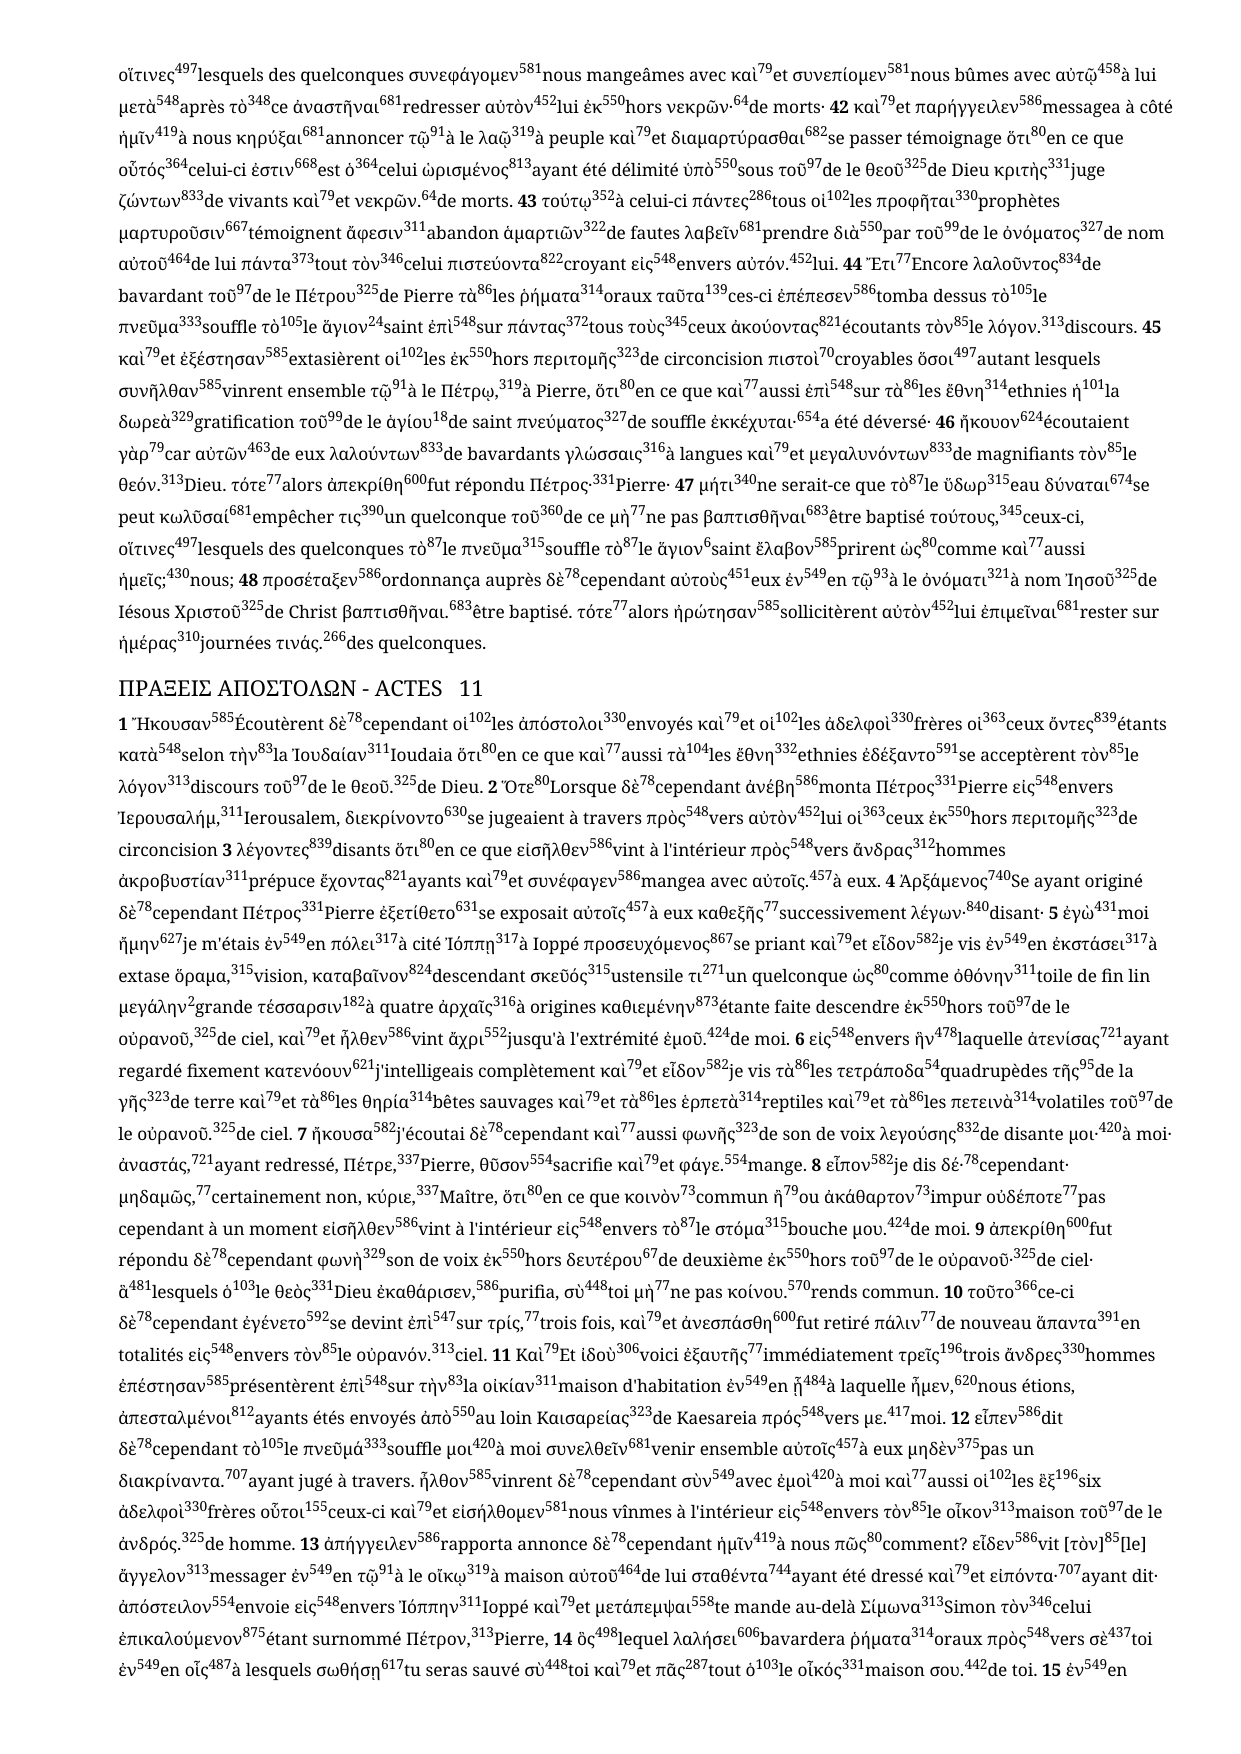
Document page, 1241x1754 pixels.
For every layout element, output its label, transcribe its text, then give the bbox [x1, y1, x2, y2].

text 1 Ἤκουσαν585Écoutèrent δὲ78cependant οἱ102les ἀπόστολοι330envoyés καὶ79et οἱ102les ἀδελφοὶ330frères οἱ363ceux ὄντες839étants κατὰ548selon τὴν83la Ἰουδαίαν311Ioudaia ὅτι80en ce que καὶ77aussi τὰ104les ἔθνη332ethnies ἐδέξαντο591se acceptèrent τὸν85le λόγον313discours τοῦ97de le θεοῦ.325de Dieu. 2 Ὅτε80Lorsque δὲ78cependant ἀνέβη586monta Πέτρος331Pierre εἰς548envers Ἰερουσαλήμ,311Ierousalem, διεκρίνοντο630se jugeaient à travers πρὸς548vers αὐτὸν452lui οἱ363ceux ἐκ550hors περιτομῆς323de circoncision 3 λέγοντες839disants ὅτι80en ce que εἰσῆλθεν586vint à l'intérieur πρὸς548vers ἄνδρας312hommes ἀκροβυστίαν311prépuce ἔχοντας821ayants καὶ79et συνέφαγεν586mangea avec αὐτοῖς.457à eux. 4 Ἀρξάμενος740Se ayant originé δὲ78cependant Πέτρος331Pierre ἐξετίθετο631se exposait αὐτοῖς457à eux καθεξῆς77successivement λέγων·840disant· 5 ἐγὼ431moi ἤμην627je m'étais ἐν549en πόλει317à cité Ἰόππῃ317à Ioppé προσευχόμενος867se priant καὶ79et εἶδον582je vis ἐν549en ἐκστάσει317à extase ὅραμα,315vision, καταβαῖνον824descendant σκεῦός315ustensile τι271un quelconque ὡς80comme ὀθόνην311toile de fin lin μεγάλην2grande τέσσαρσιν182à quatre ἀρχαῖς316à origines καθιεμένην873étante faite descendre ἐκ550hors τοῦ97de le οὐρανοῦ,325de ciel, καὶ79et ἦλθεν586vint ἄχρι552jusqu'à l'extrémité ἐμοῦ.424de moi. 6 εἰς548envers ἣν478laquelle ἀτενίσας721ayant regardé fixement κατενόουν621j'intelligeais complètement καὶ79et εἶδον582je vis τὰ86les τετράποδα54quadrupèdes τῆς95de la γῆς323de terre καὶ79et τὰ86les θηρία314bêtes sauvages καὶ79et τὰ86les ἑρπετὰ314reptiles καὶ79et τὰ86les πετεινὰ314volatiles τοῦ97de le οὐρανοῦ.325de ciel. 7 ἤκουσα582j'écoutai δὲ78cependant καὶ77aussi φωνῆς323de son de voix λεγούσης832de disante μοι·420à moi· ἀναστάς,721ayant redressé, Πέτρε,337Pierre, θῦσον554sacrifie καὶ79et φάγε.554mange. 8 εἶπον582je dis δέ·78cependant· μηδαμῶς,77certainement non, κύριε,337Maître, ὅτι80en ce que κοινὸν73commun ἢ79ou ἀκάθαρτον73impur οὐδέποτε77pas cependant à un moment εἰσῆλθεν586vint à l'intérieur εἰς548envers τὸ87le στόμα315bouche μου.424de moi. 9 ἀπεκρίθη600fut répondu δὲ78cependant φωνὴ329son de voix ἐκ550hors δευτέρου67de deuxième ἐκ550hors τοῦ97de le οὐρανοῦ·325de ciel· ἃ481lesquels ὁ103le θεὸς331Dieu ἐκαθάρισεν,586purifia, σὺ448toi μὴ77ne pas κοίνου.570rends commun. 10 τοῦτο366ce-ci δὲ78cependant ἐγένετο592se devint ἐπὶ547sur τρίς,77trois fois, καὶ79et ἀνεσπάσθη600fut retiré πάλιν77de nouveau ἅπαντα391en totalités εἰς548envers τὸν85le οὐρανόν.313ciel. 11 Καὶ79Et ἰδοὺ306voici ἐξαυτῆς77immédiatement τρεῖς196trois ἄνδρες330hommes ἐπέστησαν585présentèrent ἐπὶ548sur τὴν83la οἰκίαν311maison d'habitation ἐν549en ᾗ484à laquelle ἦμεν,620nous étions, ἀπεσταλμένοι812ayants étés envoyés ἀπὸ550au loin Καισαρείας323de Kaesareia πρός548vers με.417moi. 12 εἶπεν586dit δὲ78cependant τὸ105le πνεῦμά333souffle μοι420à moi συνελθεῖν681venir ensemble αὐτοῖς457à eux μηδὲν375pas un διακρίναντα.707ayant jugé à travers. ἦλθον585vinrent δὲ78cependant σὺν549avec ἐμοὶ420à moi καὶ77aussi οἱ102les ἓξ196six ἀδελφοὶ330frères οὗτοι155ceux-ci καὶ79et εἰσήλθομεν581nous vînmes à l'intérieur εἰς548envers τὸν85le οἶκον313maison τοῦ97de le ἀνδρός.325de homme. 13 ἀπήγγειλεν586rapporta annonce δὲ78cependant ἡμῖν419à nous πῶς80comment? εἶδεν586vit [τὸν]85[le] ἄγγελον313messager ἐν549en τῷ91à le οἴκῳ319à maison αὐτοῦ464de lui σταθέντα744ayant été dressé καὶ79et εἰπόντα·707ayant dit· ἀπόστειλον554envoie εἰς548envers Ἰόππην311Ioppé καὶ79et μετάπεμψαι558te mande au-delà Σίμωνα313Simon τὸν346celui ἐπικαλούμενον875étant surnommé Πέτρον,313Pierre, 14 ὃς498lequel λαλήσει606bavardera ῥήματα314oraux πρὸς548vers σὲ437toi ἐν549en οἷς487à lesquels σωθήσῃ617tu seras sauvé σὺ448toi καὶ79et πᾶς287tout ὁ103le οἶκός331maison σου.442de toi. 15 ἐν549en δὲ78cependant τῷ354à ce ἄρξασθαί682se originer με417moi λαλεῖν689bavarder ἐπέπεσεν586tomba dessus τὸ105le πνεῦμα333souffle τὸ105le ἅγιον24saint ἐπ᾽548sur αὐτοὺς451eux ὥσπερ80comme certes καὶ77aussi ἐφ᾽548sur ἡμᾶς416nous ἐν549en ἀρχῇ.317à origine. 16 ἐμνήσθην596je fus mémorisé δὲ78cependant τοῦ99de le ῥήματος327de oral τοῦ97de le κυρίου325de Maître ὡς77comme ἔλεγεν·625disait· Ἰωάννης331Ioannes μὲν79certes ἐβάπτισεν586baptisa ὕδατι,321à eau, ὑμεῖς447vous δὲ78cependant βαπτισθήσεσθε616vous serez baptisé ἐν549en πνεύματι321à souffle ἁγίῳ.12à saint. 17 εἰ80si οὖν79donc τὴν83la ἴσην2égale δωρεὰν311gratification ἔδωκεν586donna αὐτοῖς457à eux ὁ103le θεὸς331Dieu ὡς80comme καὶ77aussi ἡμῖν419à nous πιστεύσασιν712à ayants crus ἐπὶ548sur τὸν85le κύριον313Maître Ἰησοῦν313Iésous Χριστόν,313Christ, ἐγὼ431moi τίς410quel ἤμην627je m'étais δυνατὸς47puissant κωλῦσαι681empêcher τὸν85le θεόν;313Dieu; 18 Ἀκούσαντες720Ayants écoutés δὲ78cependant ταῦτα347ces-ci ἡσύχασαν585tranquillisèrent καὶ79et ἐδόξασαν585glorifièrent τὸν85le θεὸν313Dieu λέγοντες·839disants· ἄρα77par conséquent καὶ77aussi τοῖς92à les ἔθνεσιν320à ethnies ὁ103le θεὸς331Dieu τὴν83la μετάνοιαν311transintelligence εἰς548envers ζωὴν311vie ἔδωκεν.586donna. 19 Οἱ363Ceux μὲν340certes οὖν79donc διασπαρέντες759ayants étés disséminés ἀπὸ550au loin τῆς95de la θλίψεως323de oppression τῆς356de celle γενομένης732de se ayante devenue ἐπὶ549sur Στεφάνῳ319à Stephanos διῆλθον585passèrent à travers ἕως552jusqu'à ce que Φοινίκης323de Phénicie καὶ79et Κύπρου323de Chypre καὶ79et Ἀντιοχείας323de Antioche μηδενὶ378à pas un λαλοῦντες839bavardants τὸν85le λόγον313discours εἰ551si μὴ77ne pas μόνον77seulement Ἰουδαίοις.58à Ioudaiens. 20 Ἦσαν624Étaient δέ78cependant τινες389des quelconques ἐξ550hors αὐτῶν463de eux ἄνδρες330hommes Κύπριοι330Chypriotes καὶ79et Κυρηναῖοι,330Cyrénéens, οἵτινες497lesquels des quelconques ἐλθόντες720ayants venus εἰς548envers Ἀντιόχειαν311Antioche ἐλάλουν624bavardaient καὶ77aussi πρὸς548vers τοὺς84les Ἑλληνιστὰς312Hellénistes εὐαγγελιζόμενοι866se évangélisants τὸν85le κύριον313Maître Ἰησοῦν.313Iésous. 21 καὶ79et ἦν625était χεὶρ329main κυρίου325de Maître μετ᾽550avec αὐτῶν,463de eux, πολύς287nombreux τε79en outre ἀριθμὸς331nombre ὁ364celui πιστεύσας721ayant cru ἐπέστρεψεν586retourna au-dessus ἐπὶ548sur τὸν85le κύριον.313Maître. 22 Ἠκούσθη600Fut écouté δὲ78cependant ὁ103le λόγος331discours εἰς548envers τὰ86les ὦτα314oreilles τῆς95de la ἐκκλησίας323de église τῆς356de celle οὔσης832de étante ἐν549en Ἰερουσαλὴμ317à Ierousalem περὶ550autour αὐτῶν463de eux καὶ79et ἐξαπέστειλαν585envoyèrent dehors Βαρναβᾶν313Bar-Nabas [διελθεῖν]681[passer à travers] ἕως552jusqu'à ce que Ἀντιοχείας.323de Antioche. 23 ὃς498lequel παραγενόμενος740se ayant devenu à côté καὶ79et ἰδὼν721ayant vu τὴν83la χάριν311grâce [τὴν]344[celle] τοῦ97de le θεοῦ,325de Dieu, ἐχάρη600fut été de joie καὶ79et παρεκάλει625appelait à côté πάντας372tous τῇ89à la προθέσει317à position en avant τῆς95de la καρδίας323de coeur προσμένειν689rester auprès τῷ91à le κυρίῳ,319à Maître, 24 ὅτι80en ce que ἦν625était ἀνὴρ331homme ἀγαθὸς22bon καὶ79et πλήρης71de plénitude πνεύματος327de souffle ἁγίου18de saint καὶ79et πίστεως.323de croyance. καὶ79et προσετέθη600fut apposé ὄχλος331foule ἱκανὸς22assez-important τῷ91à le κυρίῳ.319à Maître. 25 Ἐξῆλθεν586Sortit δὲ78cependant εἰς548envers Ταρσὸν311Tarse ἀναζητῆσαι681chercher de bas en haut Σαῦλον,313Saul, 26 καὶ79et εὑρὼν721ayant trouvé ἤγαγεν586conduisit εἰς548envers Ἀντιόχειαν.311Antioche. ἐγένετο592se devint δὲ78cependant αὐτοῖς457à eux καὶ77aussi ἐνιαυτὸν313année ὅλον269tout entier συναχθῆναι683être mené ensemble ἐν549en τῇ89à la ἐκκλησίᾳ317à église καὶ79et διδάξαι681enseigner ὄχλον313foule ἱκανόν,4assez-important, χρηματίσαι681négocier du besoin τε79en outre πρώτως77premièrement ἐν549en Ἀντιοχείᾳ317à Antioche τοὺς84les μαθητὰς312disciples Χριστιανούς.312Chrétiens. 27 Ἐν549En ταύταις141à celles-ci δὲ78cependant ταῖς88à les ἡμέραις316à journées κατῆλθον585vinrent de haut en bas ἀπὸ550au loin Ἱεροσολύμων326de Ierosoluma προφῆται330prophètes εἰς548envers Ἀντιόχειαν.311Antioche. 28 ἀναστὰς721ayant redressé δὲ78cependant εἷς71un ἐξ550hors αὐτῶν463de eux ὀνόματι321à nom Ἅγαβος331Agabus ἐσήμανεν586signifia διὰ550par τοῦ99de le πνεύματος327de souffle λιμὸν311famine μεγάλην2grande μέλλειν689imminer ἔσεσθαι685se avoir à être ἐφ᾽548sur ὅλην267toute entière τὴν83la οἰκουμένην,311écoumène, ἥτις496laquelle une quelconque ἐγένετο592se devint ἐπὶ550sur Κλαυδίου.325de Claudius. 29 τῶν96de les δὲ78cependant μαθητῶν,324de disciples, καθὼς77de haut en bas comme εὐπορεῖτό631se prospérait τις,390un quelconque, ὥρισαν585délimitèrent ἕκαστος390chacun αὐτῶν463de eux εἰς548envers διακονίαν311service πέμψαι681mander τοῖς90à les κατοικοῦσιν827à établissants maison d'habitation ἐν549en τῇ89à la Ἰουδαίᾳ317à Ioudaia ἀδελφοῖς·318à frères· 30 ὃ482lequel καὶ77aussi ἐποίησαν585firent ἀποστείλαντες720ayants envoyés πρὸς548vers τοὺς84les πρεσβυτέρους52plus anciens διὰ550par χειρὸς323de main Βαρναβᾶ325de Bar-Nabas καὶ79et Σαύλου.325de Saul. [118, 707, 1181, 1682]
text ΠΡΑΞΕΙΣ ΑΠΟΣΤΟΛΩΝ - ACTES 11 [118, 673, 1181, 703]
text 1 Ἀνὴρ331Homme δέ78cependant τις287un quelconque ἐν549en Καισαρείᾳ317à Kaesareia ὀνόματι321à nom Κορνήλιος,331Cornelius, ἑκατοντάρχης331chef de cent ἐκ550hors σπείρης323de spirale τῆς356de celle καλουμένης883de étante appelée Ἰταλικῆς,40de Italique, 2 εὐσεβὴς71pieux καὶ79et φοβούμενος867se effrayant τὸν85le θεὸν313Dieu σὺν549avec παντὶ275à tout τῷ91à le οἴκῳ319à maison αὐτοῦ,464de lui, ποιῶν840faisant ἐλεημοσύνας310actes de miséricorde πολλὰς266nombreuses τῷ91à le λαῷ319à peuple καὶ79et δεόμενος867se attachant de lien τοῦ97de le θεοῦ325de Dieu διὰ550par παντός,386de tout, 3 εἶδεν586vit ἐν549en ὁράματι321à vision φανερῶς77visiblement ὡσεὶ80comme si περὶ548autour ὥραν311heure ἐνάτην201neuvième τῆς95de la ἡμέρας323de journée ἄγγελον313messager τοῦ97de le θεοῦ325de Dieu εἰσελθόντα707ayant venu à l'intérieur πρὸς548vers αὐτὸν452lui καὶ79et εἰπόντα707ayant dit αὐτῷ·458à lui· Κορνήλιε.337Cornelius. 4 ὁ469celui δὲ78cependant ἀτενίσας721ayant regardé fixement αὐτῷ458à lui καὶ79et ἔμφοβος47en effroi γενόμενος740se ayant devenu εἶπεν·586dit· τί412quel ἐστιν,668est, κύριε;337Maître; εἶπεν586dit δὲ78cependant αὐτῷ·458à lui· αἱ100les προσευχαί328prières σου442de toi καὶ79et αἱ100les ἐλεημοσύναι328actes de miséricorde σου442de toi ἀνέβησαν585montèrent εἰς548envers μνημόσυνον315souvenance ἔμπροσθεν552en devers τοῦ97de le θεοῦ.325de Dieu. 5 καὶ79et νῦν77maintenant πέμψον554mande ἄνδρας312hommes εἰς548envers Ἰόππην311Ioppé καὶ79et μετάπεμψαι558te mande au-delà Σίμωνά313Simon τινα269un quelconque ὃς498lequel ἐπικαλεῖται680est surnommé Πέτρος·331Pierre· 6 οὗτος364celui-ci ξενίζεται680est traité en étranger παρά549à côté τινι275à un quelconque Σίμωνι319à Simon βυρσεῖ,319à tanneur, ᾧ486à lequel ἐστιν668est οἰκία329maison d'habitation παρὰ548à côté θάλασσαν.311mer. 7 ὡς80comme δὲ78cependant ἀπῆλθεν586éloigna ὁ103le ἄγγελος331messager ὁ364celui λαλῶν840bavardant αὐτῷ,458à lui, φωνήσας721ayant sonné de voix δύο52deux τῶν96de les οἰκετῶν324de habitants de maison καὶ79et στρατιώτην313soldat εὐσεβῆ4pieux τῶν357de ceux προσκαρτερούντων833de endurants auprès αὐτῷ458à lui 8 καὶ79et ἐξηγησάμενος740se ayant raconté ἅπαντα374en totalités αὐτοῖς457à eux ἀπέστειλεν586envoya αὐτοὺς451eux εἰς548envers τὴν83la Ἰόππην.311Ioppé. 9 Τῇ350à Celle δὲ78cependant ἐπαύριον,77lendemain, ὁδοιπορούντων833de allants en chemin ἐκείνων357de ceux-là καὶ79et τῇ89à la πόλει317à cité ἐγγιζόντων,833de approchants, ἀνέβη586monta Πέτρος331Pierre ἐπὶ548sur τὸ87le δῶμα315dôme προσεύξασθαι682se prier περὶ548autour ὥραν311heure ἕκτην.201sixième. 10 ἐγένετο592se devint δὲ78cependant πρόσπεινος47affamé auprès καὶ79et ἤθελεν625voulait γεύσασθαι.682se goûter. παρασκευαζόντων833de équipants à côté δὲ78cependant αὐτῶν463de eux ἐγένετο592se devint ἐπ᾽548sur αὐτὸν452lui ἔκστασις329extase 11 καὶ79et θεωρεῖ668observe τὸν85le οὐρανὸν313ciel ἀνεῳγμένον796ayant été ouvert καὶ79et καταβαῖνον824descendant σκεῦός315ustensile τι271un quelconque ὡς80comme ὀθόνην311toile de fin lin μεγάλην2grande τέσσαρσιν182à quatre ἀρχαῖς316à origines καθιέμενον877étant fait descendre ἐπὶ550sur τῆς95de la γῆς,323de terre, 12 ἐν549en ᾧ488à lequel ὑπῆρχεν625subsistait πάντα288tous τὰ104les τετράποδα72quadrupèdes καὶ79et ἑρπετὰ332reptiles τῆς95de la γῆς323de terre καὶ79et πετεινὰ332volatiles τοῦ97de le οὐρανοῦ.325de ciel. 13 καὶ79et ἐγένετο592se devint φωνὴ329son de voix πρὸς548vers αὐτόν·452lui· ἀναστάς,721ayant redressé, Πέτρε,337Pierre, θῦσον554sacrifie καὶ79et φάγε.554mange. 14 ὁ103le δὲ78cependant Πέτρος331Pierre εἶπεν·586dit· μηδαμῶς,77certainement non, κύριε,337Maître, ὅτι80en ce que οὐδέποτε77pas cependant à un moment ἔφαγον582je mangeai πᾶν271tout κοινὸν55commun καὶ79et ἀκάθαρτον.55impur. 15 καὶ79et φωνὴ329son de voix πάλιν77de nouveau ἐκ550hors δευτέρου67de deuxième πρὸς548vers αὐτόν·452lui· ἃ481lesquels ὁ103le θεὸς331Dieu ἐκαθάρισεν,586purifia, σὺ448toi μὴ77ne pas κοίνου.570rends commun. 16 τοῦτο366ce-ci δὲ78cependant ἐγένετο592se devint ἐπὶ547sur τρὶς77trois fois καὶ79et εὐθὺς77directement ἀνελήμφθη600fut pris de bas en haut τὸ105le σκεῦος333ustensile εἰς548envers τὸν85le οὐρανόν.313ciel. 17 Ὡς80Comme δὲ78cependant ἐν549en ἑαυτῷ533à lui-même διηπόρει625hésitait complètement ὁ103le Πέτρος331Pierre τί412quel ἂν340le cas échéant εἴη700que soit τὸ105le ὅραμα333vision ὃ482lequel εἶδεν,586vit, ἰδοὺ306voici οἱ102les ἄνδρες330hommes οἱ363ceux ἀπεσταλμένοι812ayants étés envoyés ὑπὸ550sous τοῦ97de le Κορνηλίου325de Cornelius διερωτήσαντες720ayants sollicités à travers τὴν83la οἰκίαν311maison d'habitation τοῦ97de le Σίμωνος325de Simon ἐπέστησαν585présentèrent ἐπὶ548sur τὸν85le πυλῶνα,313portail, 18 καὶ79et φωνήσαντες720ayants sonnés de voix ἐπυνθάνοντο630se enquéraient εἰ80si Σίμων331Simon ὁ498celui ἐπικαλούμενος891étant surnommé Πέτρος331Pierre ἐνθάδε77ici-même ξενίζεται.680est traité en étranger. 19 Τοῦ97de Le δὲ78cependant Πέτρου325de Pierre διενθυμουμένου861de se réfléchissant deux fois περὶ550autour τοῦ99de le ὁράματος327de vision εἶπεν586dit [αὐτῷ]458[à lui] τὸ105le πνεῦμα·333souffle· ἰδοὺ306voici ἄνδρες330hommes τρεῖς196trois ζητοῦσιν667cherchent σε,437toi, 20 ἀλλ᾽79mais ἀναστὰς721ayant redressé κατάβηθι554descends καὶ79et πορεύου574te va σὺν549avec αὐτοῖς457à eux μηδὲν375pas un διακρινόμενος867se jugeant à travers ὅτι80en ce que ἐγὼ431moi ἀπέσταλκα638j'ai envoyé αὐτούς.451eux. 21 καταβὰς721ayant descendu δὲ78cependant Πέτρος331Pierre πρὸς548vers τοὺς84les ἄνδρας312hommes εἶπεν·586dit· ἰδοὺ306voici ἐγώ431moi εἰμι664je suis ὃν480lequel ζητεῖτε·665vous cherchez· τίς408quelle ἡ101la αἰτία329cause δι᾽548par le fait de ἣν478laquelle πάρεστε;665vous êtes à côté; 22 οἱ468ceux δὲ78cependant εἶπαν·585dirent· Κορνήλιος331Cornelius ἑκατοντάρχης,331chef de cent, ἀνὴρ331homme δίκαιος22juste καὶ79et φοβούμενος867se effrayant τὸν85le θεόν,313Dieu, μαρτυρούμενός891étant témoigné τε79en outre ὑπὸ550sous ὅλου283de tout entier τοῦ99de le ἔθνους327de ethnie τῶν96de les Ἰουδαίων,64de Ioudaiens, ἐχρηματίσθη600fut négocié du besoin ὑπὸ550sous ἀγγέλου325de messager ἁγίου16de saint μεταπέμψασθαί682se mander au-delà σε437toi εἰς548envers τὸν85le οἶκον313maison αὐτοῦ464de lui καὶ79et ἀκοῦσαι681écouter ῥήματα314oraux παρὰ550à côté σοῦ.442de toi. 23 εἰσκαλεσάμενος740se ayant appelé envers οὖν79donc αὐτοὺς451eux ἐξένισεν.586traita en étranger. Τῇ350à Celle δὲ78cependant ἐπαύριον77lendemain ἀναστὰς721ayant redressé ἐξῆλθεν586sortit σὺν549avec αὐτοῖς457à eux καί79et τινες389des quelconques τῶν96de les ἀδελφῶν324de frères τῶν357de ceux ἀπὸ550au loin Ἰόππης323de Ioppé συνῆλθον585vinrent ensemble αὐτῷ.458à lui. 24 τῇ350à celle δὲ78cependant ἐπαύριον77lendemain εἰσῆλθεν586vint à l'intérieur εἰς548envers τὴν83la Καισάρειαν.311Kaesareia. ὁ103le δὲ78cependant Κορνήλιος331Cornelius ἦν625était προσδοκῶν840attendant αὐτοὺς451eux συγκαλεσάμενος740se ayant appelé ensemble τοὺς84les συγγενεῖς52congénitaux αὐτοῦ464de lui καὶ79et τοὺς84les ἀναγκαίους3nécessaires φίλους.52amis. 25 Ὡς80Comme δὲ78cependant ἐγένετο592se devint τοῦ360de ce εἰσελθεῖν681venir à l'intérieur τὸν85le Πέτρον,313Pierre, συναντήσας721ayant rencontré avec αὐτῷ458à lui ὁ103le Κορνήλιος331Cornelius πεσὼν721ayant tombé ἐπὶ548sur τοὺς244les πόδας312pieds προσεκύνησεν.586prosterna vers. 26 ὁ103le δὲ78cependant Πέτρος331Pierre ἤγειρεν586éveilla αὐτὸν452lui λέγων·840disant· ἀνάστηθι·554redresse· καὶ77aussi ἐγὼ431moi αὐτὸς513moi-même ἄνθρωπός331être humain εἰμι.664je suis. 27 καὶ79et συνομιλῶν840conversant avec αὐτῷ458à lui εἰσῆλθεν586vint à l'intérieur καὶ79et εὑρίσκει668trouve συνεληλυθότας769ayants venus ensemble πολλούς,372nombreux, 28 ἔφη625déclarait τε79en outre πρὸς548vers αὐτούς·451eux· ὑμεῖς447vous ἐπίστασθε671vous vous établissez sûrement ὡς77comme ἀθέμιτόν49illicite ἐστιν668est ἀνδρὶ319à homme Ἰουδαίῳ10à Ioudaien κολλᾶσθαι692être collé ἢ79ou προσέρχεσθαι690se venir vers ἀλλοφύλῳ·59à d'autre tribu· κἀμοὶ420à et moi ὁ103le θεὸς331Dieu ἔδειξεν586montra μηδένα269pas un κοινὸν53commun ἢ79ou ἀκάθαρτον53impur λέγειν689dire ἄνθρωπον·313être humain· 29 διὸ79c'est pourquoi καὶ77aussi ἀναντιρρήτως77incontestablement ἦλθον582je vins μεταπεμφθείς.760ayant été mandé au-delà. πυνθάνομαι670je m'enquiers οὖν79donc τίνι165à quel λόγῳ319à discours μετεπέμψασθέ589vous vous mandâtes au-delà με;417moi; 30 καὶ79et ὁ103le Κορνήλιος331Cornelius ἔφη·625déclarait· ἀπὸ550au loin τετάρτης209de quatrième ἡμέρας323de journée μέχρι552jusqu'à ταύτης148de celle-ci τῆς95de la ὥρας323de heure ἤμην627je m'étais τὴν83la ἐνάτην51neuvième προσευχόμενος867se priant ἐν549en τῷ91à le οἴκῳ319à maison μου,424de moi, καὶ79et ἰδοὺ306voici ἀνὴρ331homme ἔστη586dressa ἐνώπιόν552en devant μου424de moi ἐν549en ἐσθῆτι317à habillement λαμπρᾷ8à brillante 31 καὶ79et φησίν·668déclare· Κορνήλιε,337Cornelius, εἰσηκούσθη600fut écouté envers σου442de toi ἡ101la προσευχὴ329prière καὶ79et αἱ100les ἐλεημοσύναι328actes de miséricorde σου442de toi ἐμνήσθησαν599furent mémorisé ἐνώπιον552en devant τοῦ97de le θεοῦ.325de Dieu. 32 πέμψον554mande οὖν79donc εἰς548envers Ἰόππην311Ioppé καὶ79et μετακάλεσαι558te appelle avec au-delà Σίμωνα313Simon ὃς498lequel ἐπικαλεῖται680est surnommé Πέτρος,331Pierre, οὗτος364celui-ci ξενίζεται680est traité en étranger ἐν549en οἰκίᾳ317à maison d'habitation Σίμωνος325de Simon βυρσέως325de tanneur παρὰ548à côté θάλασσαν.311mer. 33 ἐξαυτῆς77immédiatement οὖν79donc ἔπεμψα582je mandai πρὸς548vers σέ,437toi, σύ448toi τε79en outre καλῶς77bellement ἐποίησας584tu fis παραγενόμενος.740se ayant devenu à côté. νῦν77maintenant οὖν79donc πάντες389tous ἡμεῖς430nous ἐνώπιον552en devant τοῦ97de le θεοῦ325de Dieu πάρεσμεν663nous sommes à côté ἀκοῦσαι681écouter πάντα270tous τὰ347ces προστεταγμένα797ayants étés ordonnancés auprès σοι439à toi ὑπὸ550sous τοῦ97de le κυρίου.325de Maître. 34 Ἀνοίξας721Ayant ouvert δὲ78cependant Πέτρος331Pierre τὸ87le στόμα315bouche εἶπεν·586dit· ἐπ᾽550sur ἀληθείας323de vérité καταλαμβάνομαι670je me prends de haut en bas ὅτι80en ce que οὐκ77non ἔστιν668est προσωπολήμπτης331preneur de face ὁ103le θεός,331Dieu, 35 ἀλλ᾽79mais ἐν549en παντὶ277à tout ἔθνει321à ethnie ὁ364celui φοβούμενος867se effrayant αὐτὸν452lui καὶ79et ἐργαζόμενος867se mettant au travail δικαιοσύνην311justice δεκτὸς47acceptable αὐτῷ458à lui ἐστιν.668est. 36 τὸν85le λόγον313discours [ὃν]480[lequel] ἀπέστειλεν586envoya τοῖς90à les υἱοῖς318à fils Ἰσραὴλ325de Israël εὐαγγελιζόμενος867se évangélisant εἰρήνην311paix διὰ550par Ἰησοῦ325de Iésous Χριστοῦ,325de Christ, οὗτός364celui-ci ἐστιν668est πάντων383de tous κύριος,331Maître, 37 ὑμεῖς447vous οἴδατε639vous avez su τὸ87le γενόμενον728se ayant devenu ῥῆμα315oral καθ᾽550contre ὅλης279de toute entière τῆς95de la Ἰουδαίας,323de Ioudaia, ἀρξάμενος740se ayant originé ἀπὸ550au loin τῆς95de la Γαλιλαίας323de Galilée μετὰ548après τὸ87le βάπτισμα315baptême ὃ482lequel ἐκήρυξεν586annonça Ἰωάννης,331Ioannes, 38 Ἰησοῦν313Iésous τὸν346celui ἀπὸ550au loin Ναζαρέθ,323de Nazareth, ὡς77comme ἔχρισεν586oignit αὐτὸν452lui ὁ103le θεὸς331Dieu πνεύματι321à souffle ἁγίῳ12à saint καὶ79et δυνάμει,317à puissance, ὃς498lequel διῆλθεν586passa à travers εὐεργετῶν840travaillant au bien καὶ79et ἰώμενος867se guérissant πάντας372tous τοὺς345ceux καταδυναστευομένους874étants régnés en dynastes de haut en bas ὑπὸ550sous τοῦ97de le διαβόλου,65de diable, ὅτι80en ce que ὁ103le θεὸς331Dieu ἦν625était μετ᾽550avec αὐτοῦ.464de lui. 39 καὶ79et ἡμεῖς430nous μάρτυρες330témoins πάντων385de tous ὧν493de lesquels ἐποίησεν586fit ἔν549en τε79en outre τῇ89à la χώρᾳ317à région τῶν96de les Ἰουδαίων64de Ioudaiens καὶ79et [ἐν]549[en] Ἰερουσαλήμ.317à Ierousalem. ὃν480lequel καὶ77aussi ἀνεῖλαν585saisirent de bas en haut κρεμάσαντες720ayants suspendus ἐπὶ550sur ξύλου,327de bois, 40 τοῦτον346celui-ci ὁ103le θεὸς331Dieu ἤγειρεν586éveilla [ἐν]549[en] τῇ89à la τρίτῃ206à troisième ἡμέρᾳ317à journée καὶ79et ἔδωκεν586donna αὐτὸν452lui ἐμφανῆ32visible dedans γενέσθαι,682se devenir, 41 οὐ77non παντὶ275à tout τῷ91à le λαῷ,319à peuple, ἀλλὰ79mais μάρτυσιν318à témoins τοῖς351à ceux προκεχειροτονημένοις800à ayants étés désignés de main d'avance ὑπὸ550sous τοῦ97de le θεοῦ,325de Dieu, ἡμῖν,419à nous, οἵτινες497lesquels des quelconques συνεφάγομεν581nous mangeâmes avec καὶ79et συνεπίομεν581nous bûmes avec αὐτῷ458à lui μετὰ548après τὸ348ce ἀναστῆναι681redresser αὐτὸν452lui ἐκ550hors νεκρῶν·64de morts· 42 καὶ79et παρήγγειλεν586messagea à côté ἡμῖν419à nous κηρύξαι681annoncer τῷ91à le λαῷ319à peuple καὶ79et διαμαρτύρασθαι682se passer témoignage ὅτι80en ce que οὗτός364celui-ci ἐστιν668est ὁ364celui ὡρισμένος813ayant été délimité ὑπὸ550sous τοῦ97de le θεοῦ325de Dieu κριτὴς331juge ζώντων833de vivants καὶ79et νεκρῶν.64de morts. 43 τούτῳ352à celui-ci πάντες286tous οἱ102les προφῆται330prophètes μαρτυροῦσιν667témoignent ἄφεσιν311abandon ἁμαρτιῶν322de fautes λαβεῖν681prendre διὰ550par τοῦ99de le ὀνόματος327de nom αὐτοῦ464de lui πάντα373tout τὸν346celui πιστεύοντα822croyant εἰς548envers αὐτόν.452lui. 44 Ἔτι77Encore λαλοῦντος834de bavardant τοῦ97de le Πέτρου325de Pierre τὰ86les ῥήματα314oraux ταῦτα139ces-ci ἐπέπεσεν586tomba dessus τὸ105le πνεῦμα333souffle τὸ105le ἅγιον24saint ἐπὶ548sur πάντας372tous τοὺς345ceux ἀκούοντας821écoutants τὸν85le λόγον.313discours. 45 καὶ79et ἐξέστησαν585extasièrent οἱ102les ἐκ550hors περιτομῆς323de circoncision πιστοὶ70croyables ὅσοι497autant lesquels συνῆλθαν585vinrent ensemble τῷ91à le Πέτρῳ,319à Pierre, ὅτι80en ce que καὶ77aussi ἐπὶ548sur τὰ86les ἔθνη314ethnies ἡ101la δωρεὰ329gratification τοῦ99de le ἁγίου18de saint πνεύματος327de souffle ἐκκέχυται·654a été déversé· 46 ἤκουον624écoutaient γὰρ79car αὐτῶν463de eux λαλούντων833de bavardants γλώσσαις316à langues καὶ79et μεγαλυνόντων833de magnifiants τὸν85le θεόν.313Dieu. τότε77alors ἀπεκρίθη600fut répondu Πέτρος·331Pierre· 47 μήτι340ne serait-ce que τὸ87le ὕδωρ315eau δύναται674se peut κωλῦσαί681empêcher τις390un quelconque τοῦ360de ce μὴ77ne pas βαπτισθῆναι683être baptisé τούτους,345ceux-ci, οἵτινες497lesquels des quelconques τὸ87le πνεῦμα315souffle τὸ87le ἅγιον6saint ἔλαβον585prirent ὡς80comme καὶ77aussi ἡμεῖς;430nous; 48 προσέταξεν586ordonnança auprès δὲ78cependant αὐτοὺς451eux ἐν549en τῷ93à le ὀνόματι321à nom Ἰησοῦ325de Iésous Χριστοῦ325de Christ βαπτισθῆναι.683être baptisé. τότε77alors ἠρώτησαν585sollicitèrent αὐτὸν452lui ἐπιμεῖναι681rester sur ἡμέρας310journées τινάς.266des quelconques. [118, 59, 1181, 655]
